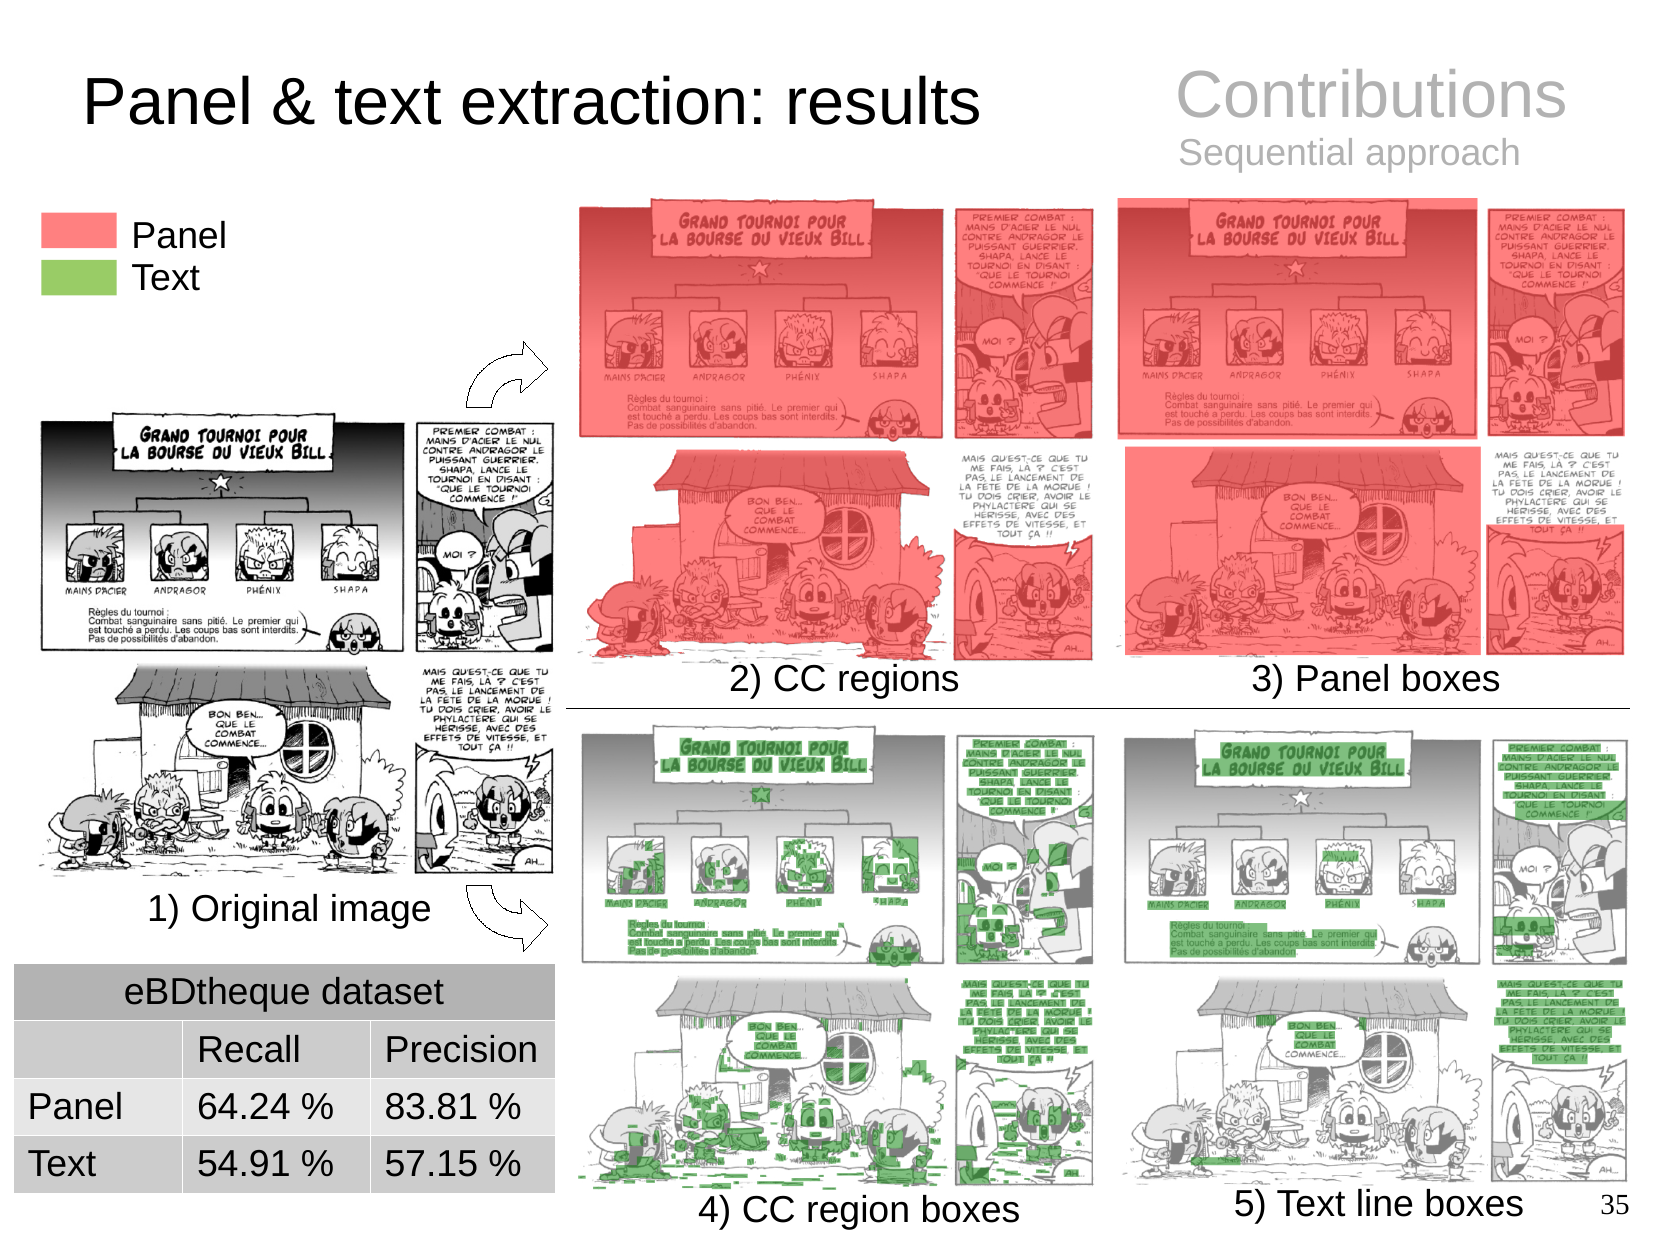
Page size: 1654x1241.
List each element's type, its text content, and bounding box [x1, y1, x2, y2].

table_header eBDtheque dataset [14, 964, 555, 1020]
text_box [41, 212, 117, 249]
text_box 3) Panel boxes [1222, 649, 1530, 707]
text_box 2) CC regions [690, 649, 999, 707]
table_cell Precision [371, 1021, 555, 1078]
picture [1116, 720, 1636, 1192]
table_cell 57.15 % [371, 1136, 555, 1193]
table_cell 83.81 % [371, 1079, 555, 1135]
title Panel & text extraction: results [82, 49, 1571, 154]
table_cell Text [14, 1136, 182, 1193]
table_cell 54.91 % [183, 1136, 370, 1193]
picture [5, 189, 1099, 1194]
text_box 4) CC region boxes [679, 1181, 1040, 1238]
table_cell Panel [14, 1079, 182, 1135]
text_box Panel Text [116, 206, 448, 306]
text_box 5) Text line boxes [1181, 1175, 1577, 1233]
text_box 1) Original image [118, 879, 461, 937]
picture [1110, 194, 1630, 661]
table_cell Recall [183, 1021, 370, 1078]
table_cell 64.24 % [183, 1079, 370, 1135]
table_cell [14, 1021, 182, 1078]
text_box [41, 259, 117, 296]
